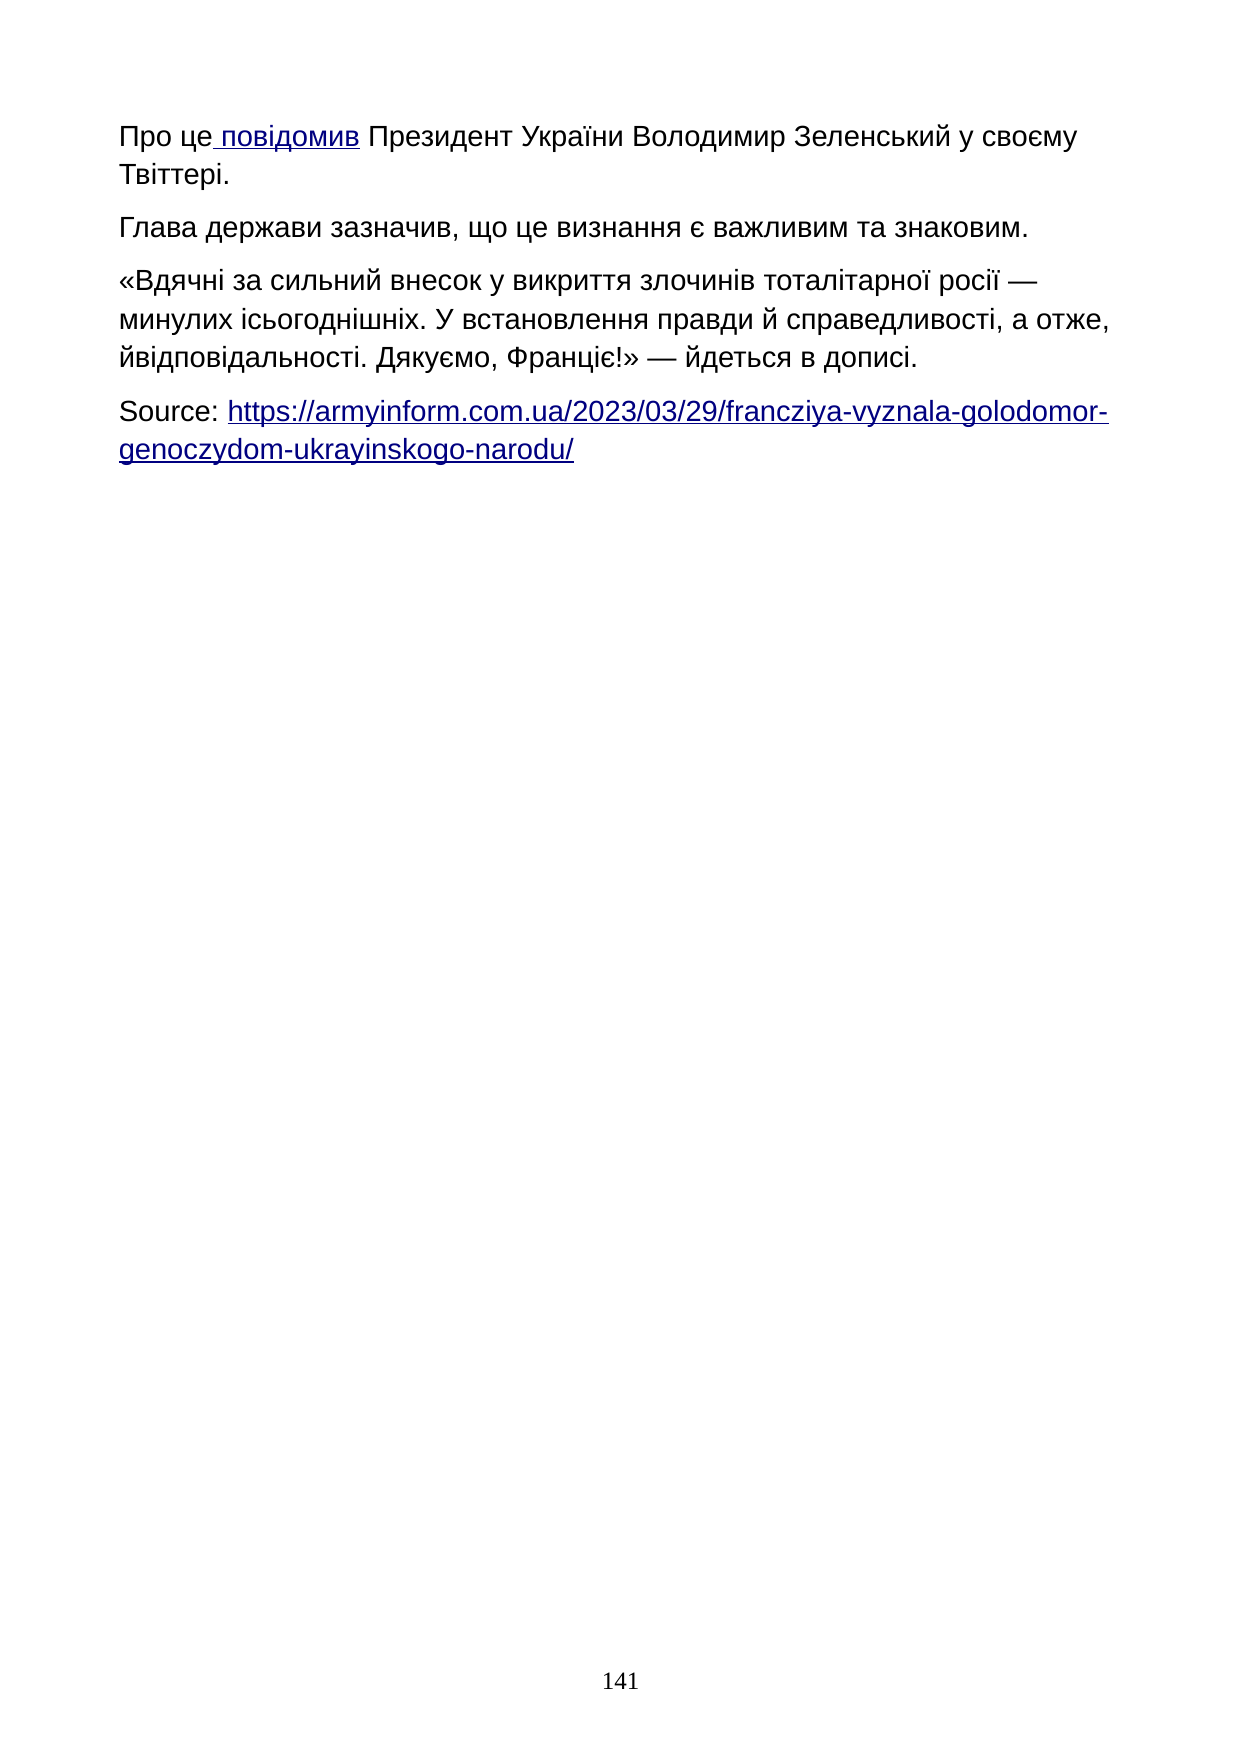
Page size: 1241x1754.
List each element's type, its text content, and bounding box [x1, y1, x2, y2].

text Source: https://armyinform.com.ua/2023/03/29/francziya-vyznala-golodomor-genoczydom-ukrayinskogo-narodu/ [118, 393, 1122, 466]
text Про це повідомив Президент України Володимир Зеленський у своєму Твіттері. [118, 118, 1122, 191]
text «Вдячні за сильний внесок у викриття злочинів тоталітарної росії — минулих ісьогоднішніх. У встановлення правди й справедливості, а отже, йвідповідальності. Дякуємо, Франціє!» — йдеться в дописі. [118, 263, 1122, 374]
text Глава держави зазначив, що це визнання є важливим та знаковим. [118, 210, 1122, 244]
